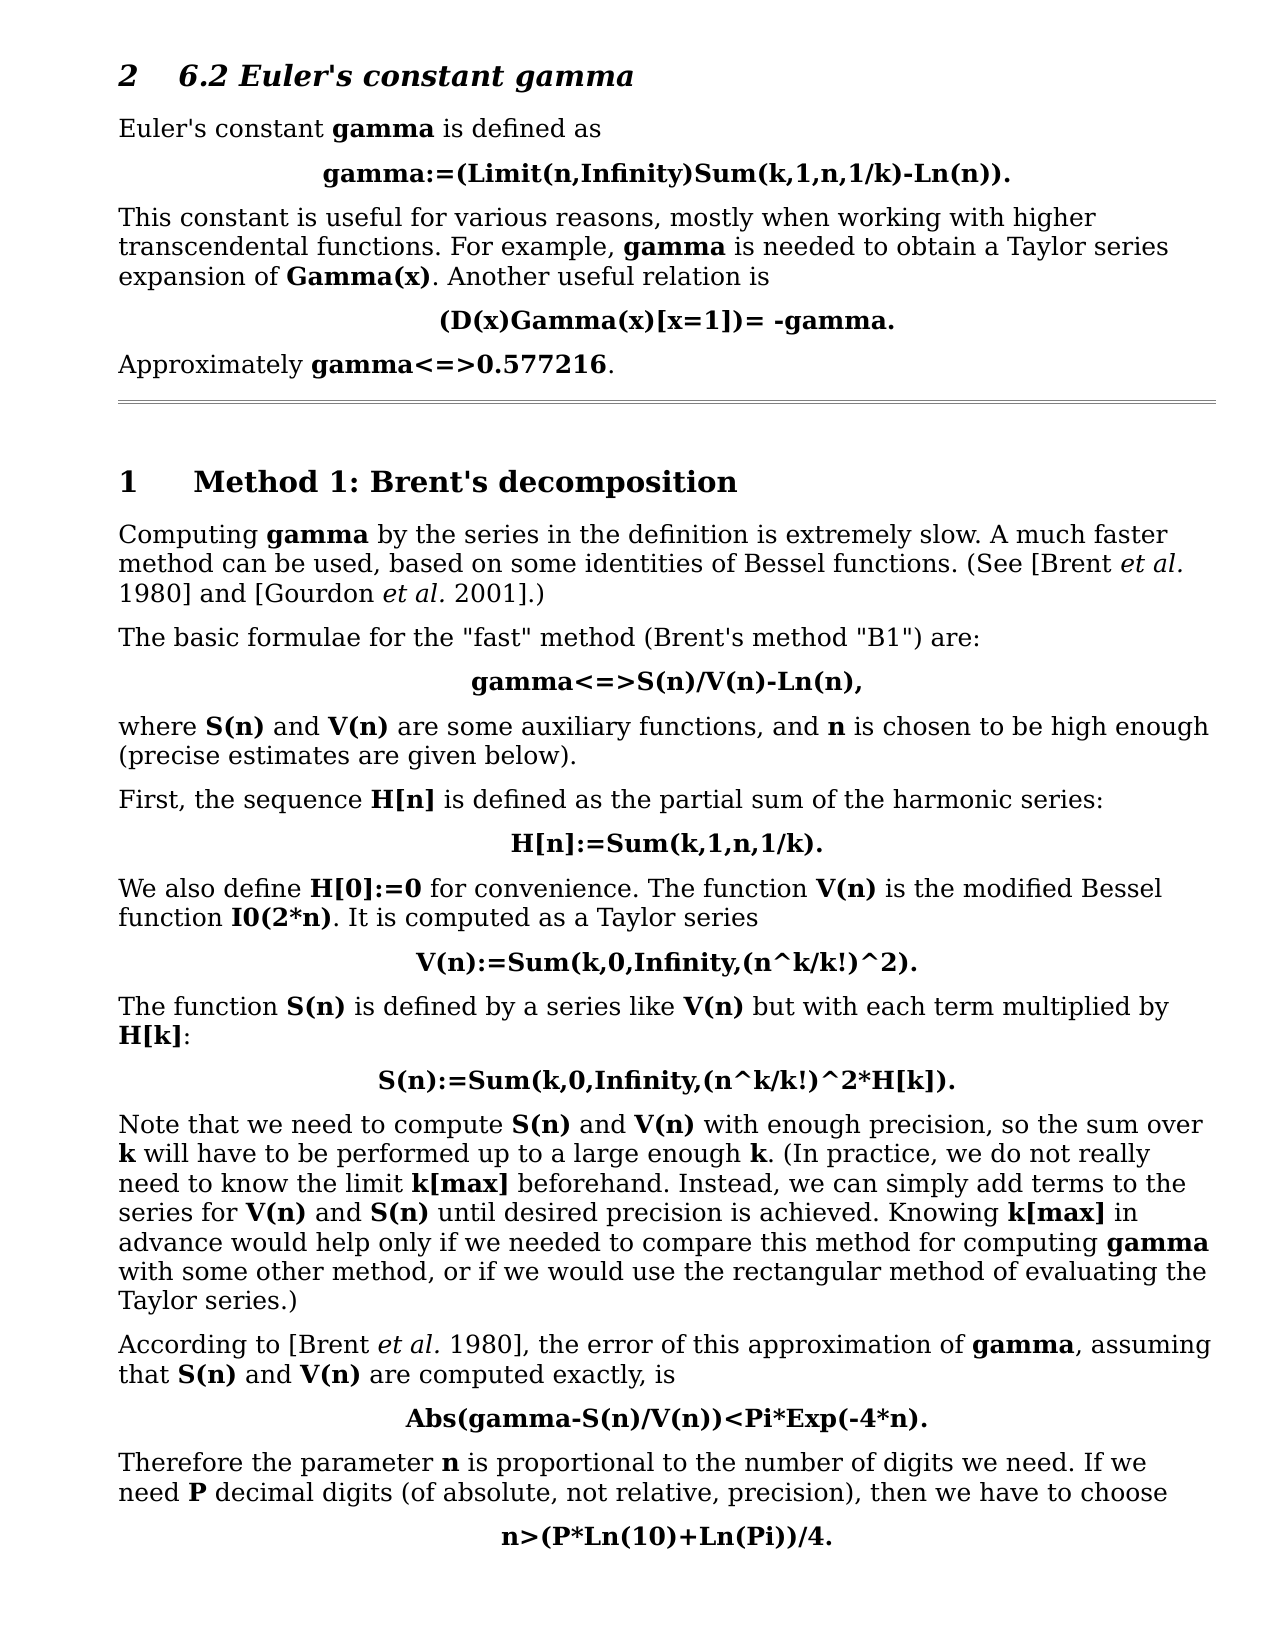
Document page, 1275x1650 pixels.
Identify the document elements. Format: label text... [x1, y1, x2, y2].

text gamma<=>S(n)/V(n)-Ln(n), [118, 667, 1216, 697]
text n>(P*Ln(10)+Ln(Pi))/4. [118, 1522, 1216, 1552]
text Therefore the parameter n is proportional to the number of digits we need. If we need P decimal digits (of absolute, not relative, precision), then we have to choose [118, 1448, 1216, 1507]
text Computing gamma by the series in the definition is extremely slow. A much faster method can be used, based on some identities of Bessel functions. (See [Brent et al. 1980] and [Gourdon et al. 2001].) [118, 520, 1216, 608]
subtitle 6.2 Euler's constant gamma [118, 59, 1216, 93]
text The function S(n) is defined by a series like V(n) but with each term multiplied by H[k]: [118, 992, 1216, 1051]
text Approximately gamma<=>0.577216. [118, 350, 1216, 380]
text (D(x)Gamma(x)[x=1])= -gamma. [118, 306, 1216, 335]
text S(n):=Sum(k,0,Infinity,(n^k/k!)^2*H[k]). [118, 1066, 1216, 1095]
subtitle Method 1: Brent's decomposition [118, 465, 1216, 499]
text This constant is useful for various reasons, mostly when working with higher transcendental functions. For example, gamma is needed to obtain a Taylor series expansion of Gamma(x). Another useful relation is [118, 203, 1216, 291]
text where S(n) and V(n) are some auxiliary functions, and n is chosen to be high enough (precise estimates are given below). [118, 712, 1216, 770]
text V(n):=Sum(k,0,Infinity,(n^k/k!)^2). [118, 948, 1216, 977]
text H[n]:=Sum(k,1,n,1/k). [118, 829, 1216, 859]
text First, the sequence H[n] is defined as the partial sum of the harmonic series: [118, 785, 1216, 814]
text Euler's constant gamma is defined as [118, 114, 1216, 144]
text Abs(gamma-S(n)/V(n))<Pi*Exp(-4*n). [118, 1404, 1216, 1433]
text Note that we need to compute S(n) and V(n) with enough precision, so the sum over k will have to be performed up to a large enough k. (In practice, we do not really need to know the limit k[max] beforehand. Instead, we can simply add terms to the series for V(n) and S(n) until desired precision is achieved. Knowing k[max] in advance would help only if we needed to compare this method for computing gamma with some other method, or if we would use the rectangular method of evaluating the Taylor series.) [118, 1110, 1216, 1315]
text gamma:=(Limit(n,Infinity)Sum(k,1,n,1/k)-Ln(n)). [118, 159, 1216, 188]
text We also define H[0]:=0 for convenience. The function V(n) is the modified Bessel function I0(2*n). It is computed as a Taylor series [118, 874, 1216, 933]
text The basic formulae for the "fast" method (Brent's method "B1") are: [118, 623, 1216, 652]
text According to [Brent et al. 1980], the error of this approximation of gamma, assuming that S(n) and V(n) are computed exactly, is [118, 1330, 1216, 1389]
